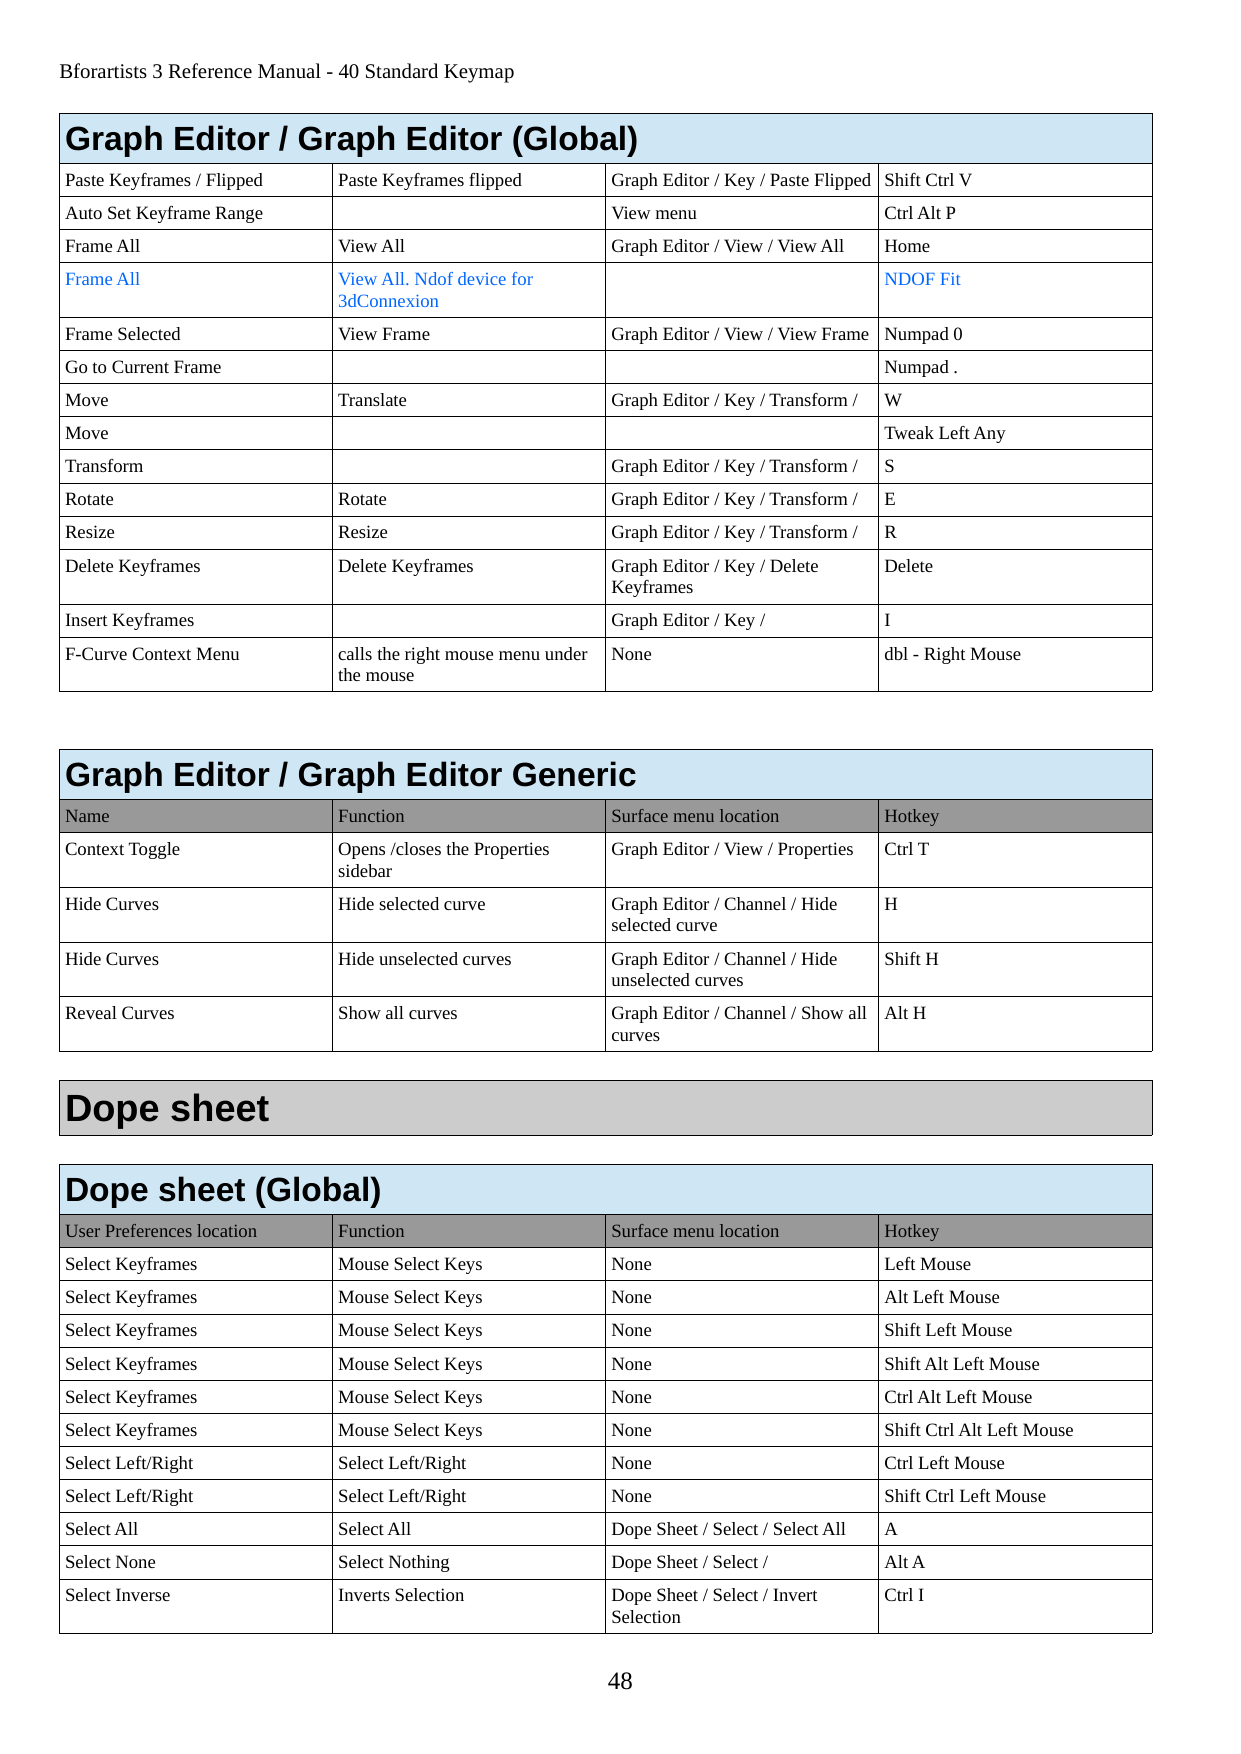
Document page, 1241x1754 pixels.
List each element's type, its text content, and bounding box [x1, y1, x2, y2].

table_cell Inverts Selection [333, 1580, 605, 1633]
table_cell Home [879, 230, 1152, 262]
table_cell Frame All [60, 263, 332, 317]
table_cell Shift H [879, 943, 1152, 996]
table_header Dope sheet [60, 1081, 1152, 1135]
table_cell dbl - Right Mouse [879, 638, 1152, 691]
table_cell Ctrl T [879, 833, 1152, 887]
table_cell H [879, 888, 1152, 942]
table_cell Alt H [879, 997, 1152, 1051]
table_cell Graph Editor / Key / Transform / [606, 484, 878, 516]
table_cell Transform [60, 450, 332, 482]
table_cell Shift Ctrl Alt Left Mouse [879, 1414, 1152, 1446]
table_header Dope sheet (Global) [60, 1165, 1152, 1214]
table_cell Frame All [60, 230, 332, 262]
table_cell Graph Editor / View / Properties [606, 833, 878, 887]
table_cell View menu [606, 197, 878, 229]
table_cell Select Left/Right [333, 1447, 605, 1479]
table_cell Graph Editor / Channel / Show all curves [606, 997, 878, 1051]
table_cell Select Keyframes [60, 1281, 332, 1313]
table_cell None [606, 1348, 878, 1380]
table_cell Resize [333, 517, 605, 549]
table_cell Left Mouse [879, 1248, 1152, 1280]
table_cell Select Left/Right [60, 1480, 332, 1512]
table_cell Go to Current Frame [60, 351, 332, 383]
table_cell Hotkey [879, 1215, 1152, 1247]
table_cell Shift Left Mouse [879, 1315, 1152, 1347]
table_cell Graph Editor / Key / Transform / [606, 384, 878, 416]
table_cell Select Keyframes [60, 1315, 332, 1347]
table_cell Dope Sheet / Select / Select All [606, 1513, 878, 1545]
table_cell Delete Keyframes [333, 550, 605, 603]
table_cell None [606, 1480, 878, 1512]
table_cell Shift Ctrl V [879, 164, 1152, 196]
table_cell Reveal Curves [60, 997, 332, 1051]
table_cell Hotkey [879, 800, 1152, 832]
table_cell Move [60, 384, 332, 416]
table_cell User Preferences location [60, 1215, 332, 1247]
table_cell Graph Editor / Channel / Hide unselected curves [606, 943, 878, 996]
table_cell Function [333, 800, 605, 832]
table_header Graph Editor / Graph Editor (Global) [60, 114, 1152, 163]
table_cell [606, 263, 878, 317]
table_cell Mouse Select Keys [333, 1248, 605, 1280]
table_cell Graph Editor / Key / Paste Flipped [606, 164, 878, 196]
table_cell Dope Sheet / Select / Invert Selection [606, 1580, 878, 1633]
table_cell Select Keyframes [60, 1348, 332, 1380]
table_cell Select Nothing [333, 1546, 605, 1578]
table_cell Select Inverse [60, 1580, 332, 1633]
table_cell View All [333, 230, 605, 262]
table_cell Select Left/Right [333, 1480, 605, 1512]
table_cell Graph Editor / Channel / Hide selected curve [606, 888, 878, 942]
table_cell Hide selected curve [333, 888, 605, 942]
table_cell S [879, 450, 1152, 482]
table_cell View Frame [333, 318, 605, 350]
table_cell Shift Alt Left Mouse [879, 1348, 1152, 1380]
table_cell Mouse Select Keys [333, 1281, 605, 1313]
table_cell None [606, 1281, 878, 1313]
table_cell [333, 417, 605, 449]
table_cell None [606, 1447, 878, 1479]
table_cell Opens /closes the Properties sidebar [333, 833, 605, 887]
table_cell Alt Left Mouse [879, 1281, 1152, 1313]
table_cell Dope Sheet / Select / [606, 1546, 878, 1578]
table_cell Graph Editor / Key / Transform / [606, 450, 878, 482]
table_cell None [606, 638, 878, 691]
table_cell calls the right mouse menu under the mouse [333, 638, 605, 691]
table_cell None [606, 1315, 878, 1347]
table_cell [333, 197, 605, 229]
table_cell Graph Editor / Key / [606, 605, 878, 637]
table_cell Alt A [879, 1546, 1152, 1578]
table_cell E [879, 484, 1152, 516]
table_cell [333, 605, 605, 637]
table_cell Select Left/Right [60, 1447, 332, 1479]
table_cell Ctrl Alt P [879, 197, 1152, 229]
table_cell Mouse Select Keys [333, 1414, 605, 1446]
table_cell Rotate [333, 484, 605, 516]
table_cell [606, 351, 878, 383]
table_cell Rotate [60, 484, 332, 516]
table_cell Shift Ctrl Left Mouse [879, 1480, 1152, 1512]
table_cell Move [60, 417, 332, 449]
table_cell Graph Editor / Key / Delete Keyframes [606, 550, 878, 603]
table_cell A [879, 1513, 1152, 1545]
table_cell Surface menu location [606, 1215, 878, 1247]
table_cell Ctrl Left Mouse [879, 1447, 1152, 1479]
table_cell Frame Selected [60, 318, 332, 350]
table_cell Mouse Select Keys [333, 1381, 605, 1413]
table_cell F-Curve Context Menu [60, 638, 332, 691]
table_cell Graph Editor / View / View Frame [606, 318, 878, 350]
table_cell Select None [60, 1546, 332, 1578]
table_cell None [606, 1248, 878, 1280]
table_cell Select All [333, 1513, 605, 1545]
table_header Graph Editor / Graph Editor Generic [60, 750, 1152, 799]
table_cell Delete [879, 550, 1152, 603]
table_cell None [606, 1414, 878, 1446]
table_cell Mouse Select Keys [333, 1315, 605, 1347]
table_cell Translate [333, 384, 605, 416]
table_cell Select Keyframes [60, 1248, 332, 1280]
table_cell Paste Keyframes / Flipped [60, 164, 332, 196]
table_cell Resize [60, 517, 332, 549]
table_cell Numpad . [879, 351, 1152, 383]
table_cell Context Toggle [60, 833, 332, 887]
table_cell R [879, 517, 1152, 549]
table_cell Function [333, 1215, 605, 1247]
table_cell Ctrl I [879, 1580, 1152, 1633]
table_cell Select All [60, 1513, 332, 1545]
table_cell NDOF Fit [879, 263, 1152, 317]
table_cell I [879, 605, 1152, 637]
table_cell [606, 417, 878, 449]
table_cell Auto Set Keyframe Range [60, 197, 332, 229]
table_cell Hide Curves [60, 943, 332, 996]
table_cell Graph Editor / Key / Transform / [606, 517, 878, 549]
table_cell None [606, 1381, 878, 1413]
table_cell Graph Editor / View / View All [606, 230, 878, 262]
table_cell Ctrl Alt Left Mouse [879, 1381, 1152, 1413]
table_cell Delete Keyframes [60, 550, 332, 603]
table_cell Hide unselected curves [333, 943, 605, 996]
table_cell Name [60, 800, 332, 832]
table_cell W [879, 384, 1152, 416]
table_cell Surface menu location [606, 800, 878, 832]
table_cell Mouse Select Keys [333, 1348, 605, 1380]
table_cell Hide Curves [60, 888, 332, 942]
table_cell [333, 450, 605, 482]
table_cell Tweak Left Any [879, 417, 1152, 449]
table_cell Insert Keyframes [60, 605, 332, 637]
table_cell Select Keyframes [60, 1414, 332, 1446]
table_cell Select Keyframes [60, 1381, 332, 1413]
table_cell View All. Ndof device for 3dConnexion [333, 263, 605, 317]
table_cell [333, 351, 605, 383]
table_cell Numpad 0 [879, 318, 1152, 350]
table_cell Paste Keyframes flipped [333, 164, 605, 196]
table_cell Show all curves [333, 997, 605, 1051]
